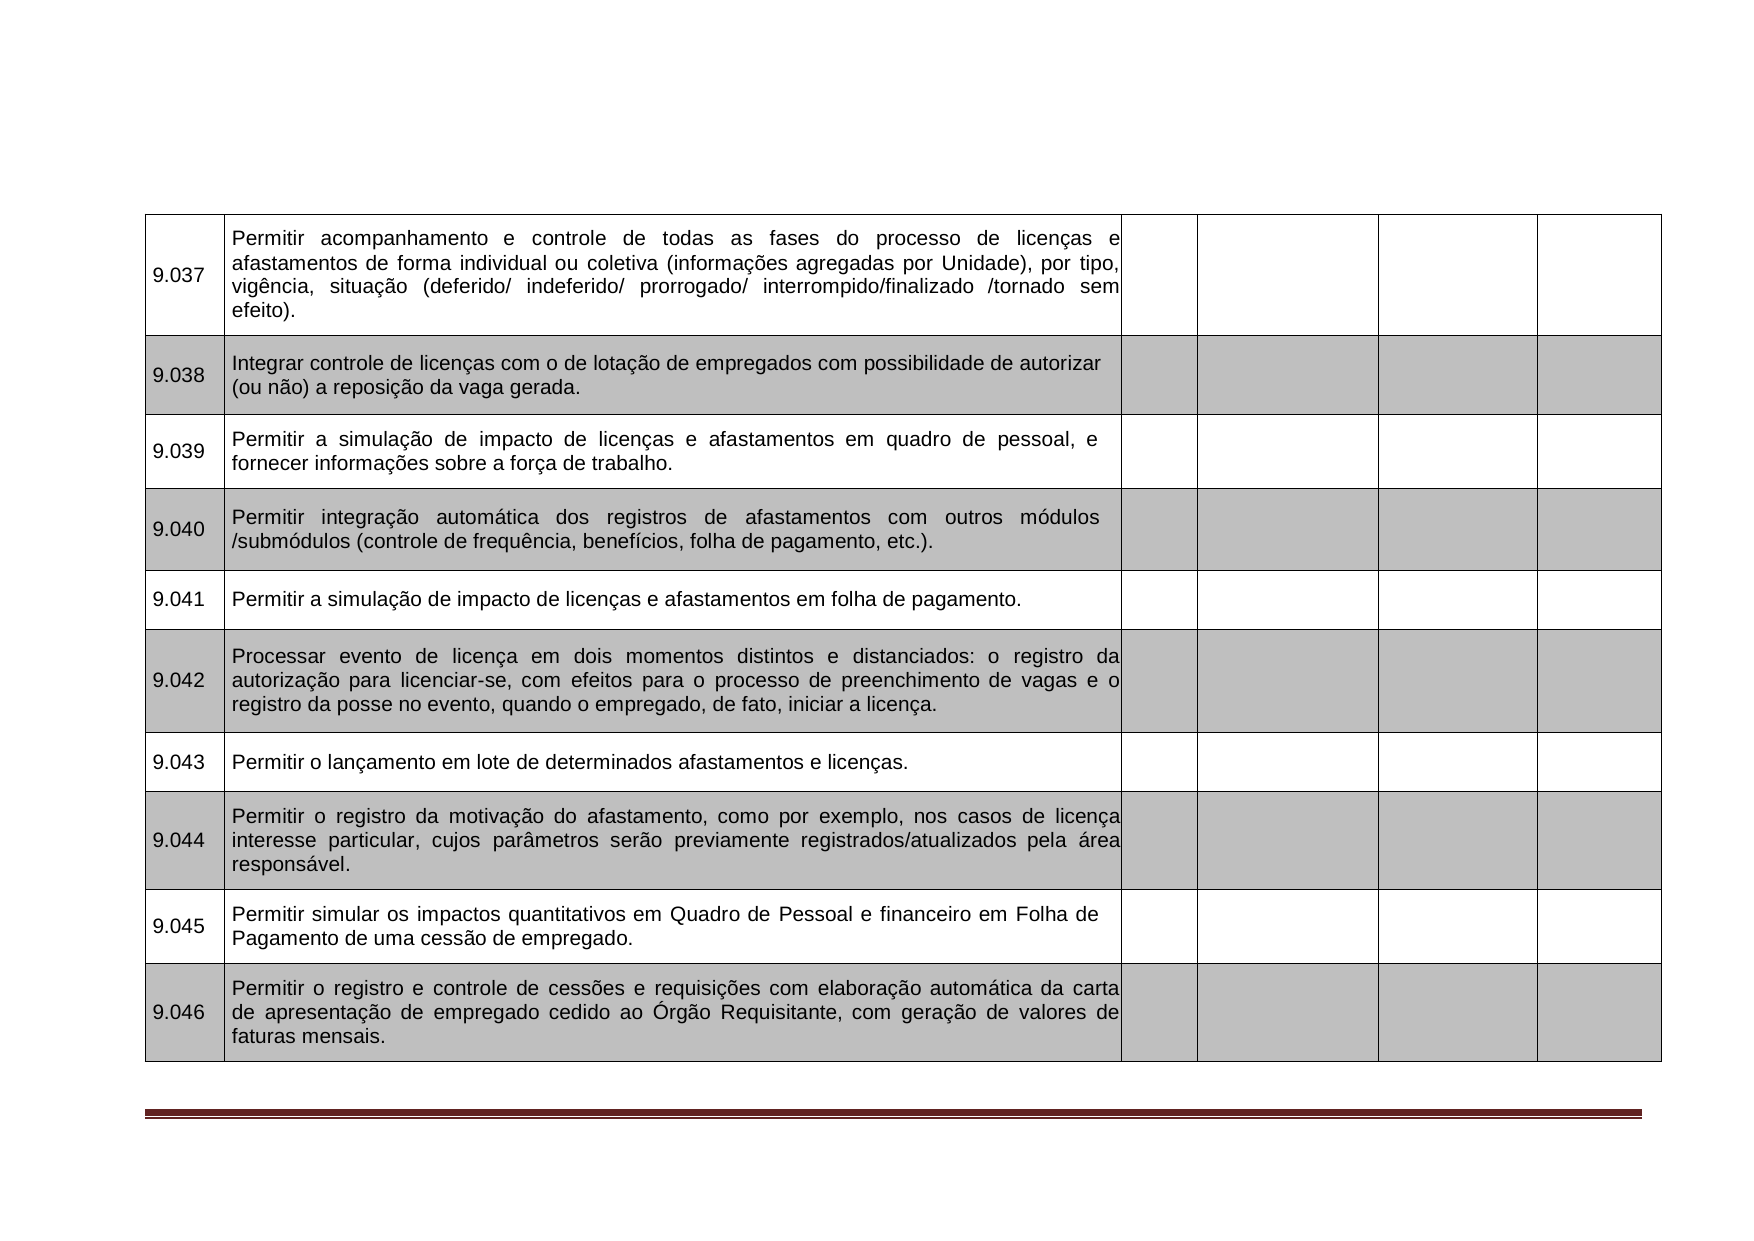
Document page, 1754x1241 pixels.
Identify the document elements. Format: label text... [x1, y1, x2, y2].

table_cell [1198, 964, 1378, 1061]
table_cell Permitir o registro e controle de cessões e requisições com elaboração automática da carta de apresentação de empregado cedido ao Órgão Requisitante, com geração de valores de faturas mensais. [225, 964, 1121, 1061]
table_cell [1379, 964, 1537, 1061]
table_header 9.037 [146, 215, 224, 335]
table_cell [1379, 571, 1537, 628]
table_cell [1538, 489, 1661, 570]
table_cell 9.046 [146, 964, 224, 1061]
table_cell [1379, 336, 1537, 414]
table_cell 9.044 [146, 792, 224, 889]
table_cell [1122, 630, 1197, 732]
table_cell 9.045 [146, 890, 224, 963]
table_cell Permitir o lançamento em lote de determinados afastamentos e licenças. [225, 733, 1121, 791]
table_cell [1122, 890, 1197, 963]
table_cell 9.038 [146, 336, 224, 414]
table_cell 9.042 [146, 630, 224, 732]
table_cell [1538, 571, 1661, 628]
table_header [1122, 215, 1197, 335]
table_cell Integrar controle de licenças com o de lotação de empregados com possibilidade de autorizar (ou não) a reposição da vaga gerada. [225, 336, 1121, 414]
table_cell [1122, 571, 1197, 628]
table_cell [1538, 792, 1661, 889]
table_cell 9.043 [146, 733, 224, 791]
table_cell [1379, 890, 1537, 963]
table_cell [1122, 792, 1197, 889]
table_cell [1198, 792, 1378, 889]
table_cell [1538, 336, 1661, 414]
table_cell [1198, 489, 1378, 570]
table_cell Permitir a simulação de impacto de licenças e afastamentos em quadro de pessoal, e fornecer informações sobre a força de trabalho. [225, 415, 1121, 488]
table_cell [1122, 964, 1197, 1061]
table_cell [1538, 630, 1661, 732]
table_cell [1538, 733, 1661, 791]
table_cell [1379, 733, 1537, 791]
table_cell [1538, 964, 1661, 1061]
table_cell [1379, 630, 1537, 732]
table_cell Permitir simular os impactos quantitativos em Quadro de Pessoal e financeiro em Folha de Pagamento de uma cessão de empregado. [225, 890, 1121, 963]
table_cell [1198, 571, 1378, 628]
table_cell [1122, 733, 1197, 791]
table_cell Processar evento de licença em dois momentos distintos e distanciados: o registro da autorização para licenciar-se, com efeitos para o processo de preenchimento de vagas e o registro da posse no evento, quando o empregado, de fato, iniciar a licença. [225, 630, 1121, 732]
table_cell [1122, 415, 1197, 488]
table_cell [1538, 890, 1661, 963]
table_cell [1198, 733, 1378, 791]
table_cell [1538, 415, 1661, 488]
table_cell Permitir o registro da motivação do afastamento, como por exemplo, nos casos de licença interesse particular, cujos parâmetros serão previamente registrados/atualizados pela área responsável. [225, 792, 1121, 889]
table_cell 9.039 [146, 415, 224, 488]
table_header [1538, 215, 1661, 335]
table_cell [1122, 336, 1197, 414]
table_cell [1379, 415, 1537, 488]
table_cell [1379, 489, 1537, 570]
table_header Permitir acompanhamento e controle de todas as fases do processo de licenças e afastamentos de forma individual ou coletiva (informações agregadas por Unidade), por tipo, vigência, situação (deferido/ indeferido/ prorrogado/ interrompido/finalizado /tornado sem efeito). [225, 215, 1121, 335]
table_cell Permitir a simulação de impacto de licenças e afastamentos em folha de pagamento. [225, 571, 1121, 628]
table_cell [1198, 630, 1378, 732]
table_header [1198, 215, 1378, 335]
table_cell [1198, 415, 1378, 488]
table_cell 9.040 [146, 489, 224, 570]
table_cell Permitir integração automática dos registros de afastamentos com outros módulos /submódulos (controle de frequência, benefícios, folha de pagamento, etc.). [225, 489, 1121, 570]
table_cell [1379, 792, 1537, 889]
table_cell [1122, 489, 1197, 570]
table_cell [1198, 890, 1378, 963]
table_cell 9.041 [146, 571, 224, 628]
table_cell [1198, 336, 1378, 414]
table_header [1379, 215, 1537, 335]
